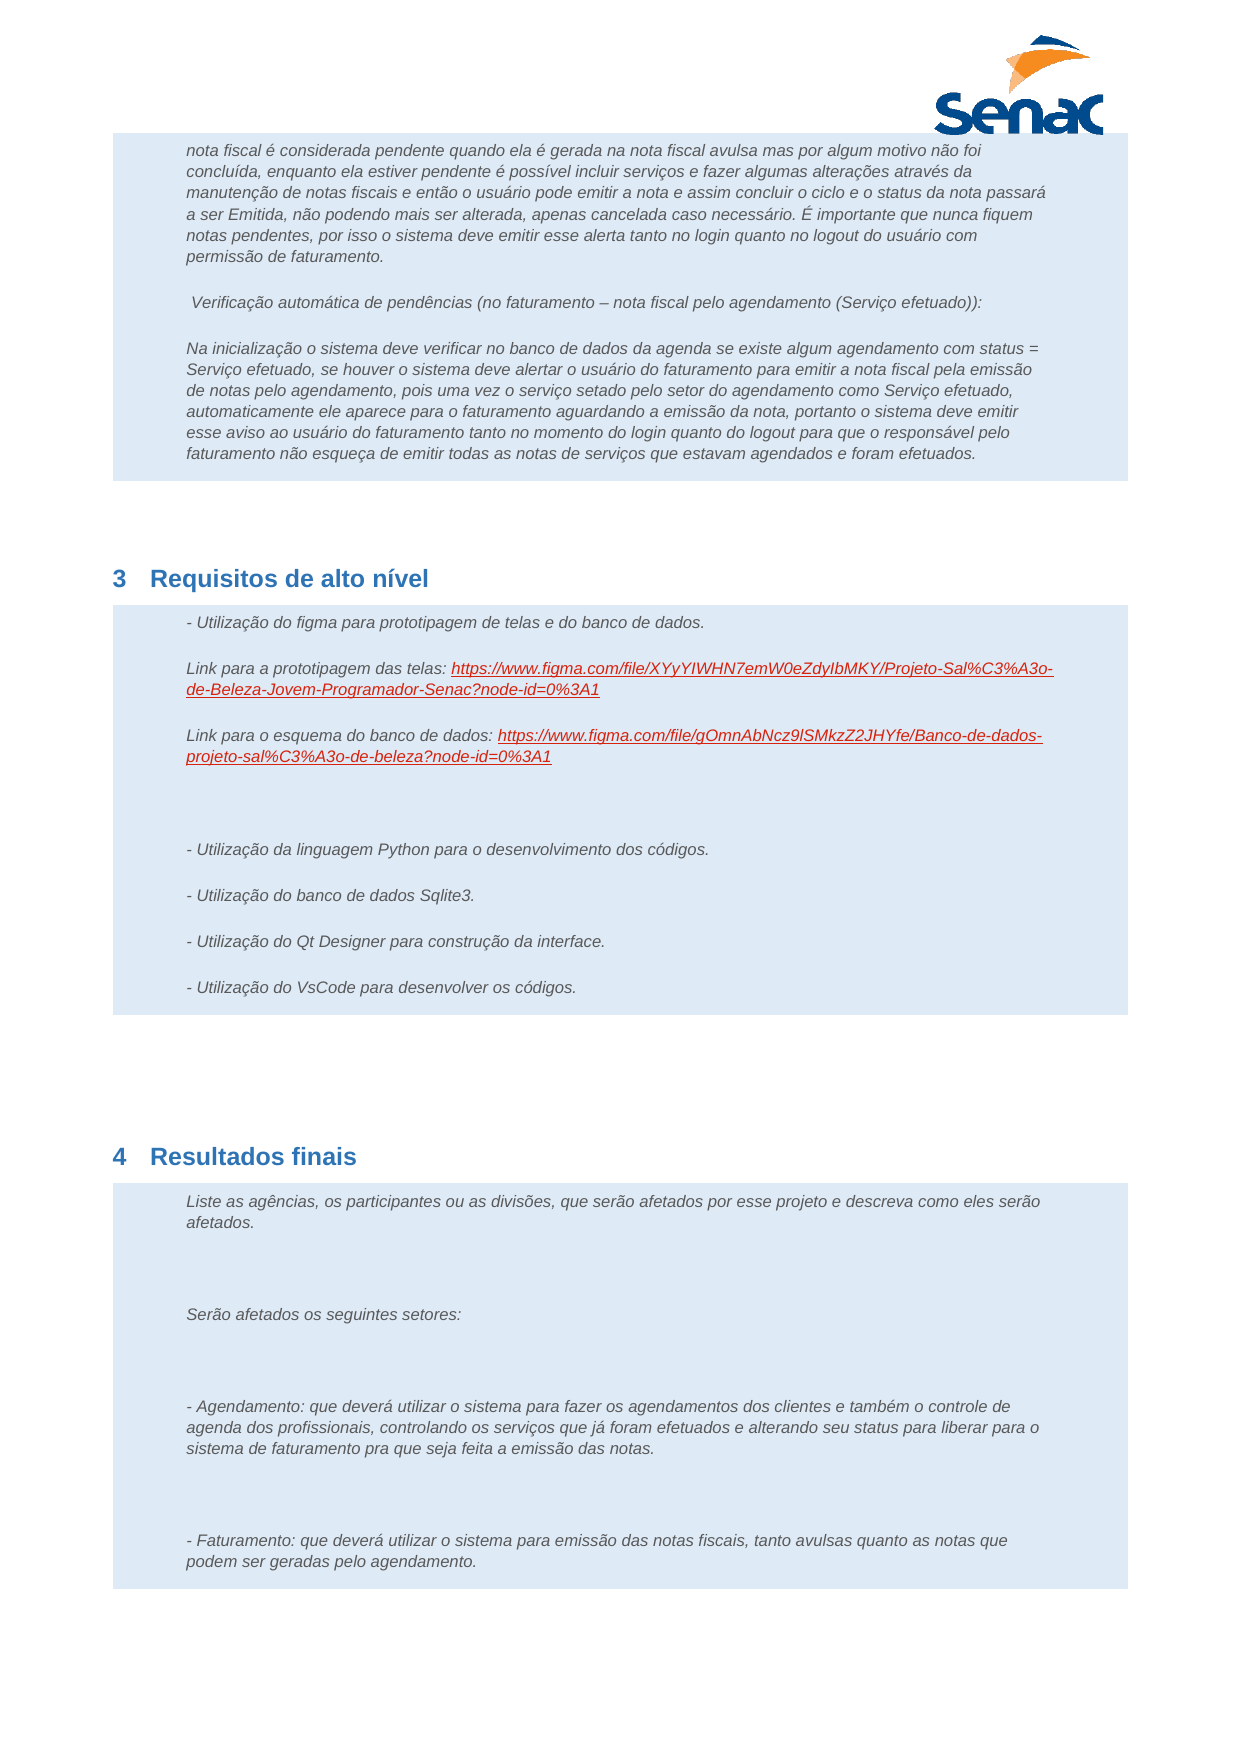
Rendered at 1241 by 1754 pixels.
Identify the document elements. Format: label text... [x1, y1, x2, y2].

table_header Liste as agências, os participantes ou as divisões, que serão afetados por esse projeto e descreva como eles serão afetados. Serão afetados os seguintes setores: - Agendamento: que deverá utilizar o sistema para fazer os agendamentos dos clientes e também o controle de agenda dos profissionais, controlando os serviços que já foram efetuados e alterando seu status para liberar para o sistema de faturamento pra que seja feita a emissão das notas. - Faturamento: que deverá utilizar o sistema para emissão das notas fiscais, tanto avulsas quanto as notas que podem ser geradas pelo agendamento. [175, 1183, 1128, 1589]
table_header nota fiscal é considerada pendente quando ela é gerada na nota fiscal avulsa mas por algum motivo não foi concluída, enquanto ela estiver pendente é possível incluir serviços e fazer algumas alterações através da manutenção de notas fiscais e então o usuário pode emitir a nota e assim concluir o ciclo e o status da nota passará a ser Emitida, não podendo mais ser alterada, apenas cancelada caso necessário. É importante que nunca fiquem notas pendentes, por isso o sistema deve emitir esse alerta tanto no login quanto no logout do usuário com permissão de faturamento. Verificação automática de pendências (no faturamento – nota fiscal pelo agendamento (Serviço efetuado)): Na inicialização o sistema deve verificar no banco de dados da agenda se existe algum agendamento com status = Serviço efetuado, se houver o sistema deve alertar o usuário do faturamento para emitir a nota fiscal pela emissão de notas pelo agendamento, pois uma vez o serviço setado pelo setor do agendamento como Serviço efetuado, automaticamente ele aparece para o faturamento aguardando a emissão da nota, portanto o sistema deve emitir esse aviso ao usuário do faturamento tanto no momento do login quanto do logout para que o responsável pelo faturamento não esqueça de emitir todas as notas de serviços que estavam agendados e foram efetuados. [175, 133, 1128, 481]
table_header [113, 133, 175, 481]
subtitle Requisitos de alto nível [112, 563, 1128, 592]
table_header - Utilização do figma para prototipagem de telas e do banco de dados. Link para a prototipagem das telas: https://www.figma.com/file/XYyYIWHN7emW0eZdyIbMKY/Projeto-Sal%C3%A3o-de-Beleza-Jovem-Programador-Senac?node-id=0%3A1 Link para o esquema do banco de dados: https://www.figma.com/file/gOmnAbNcz9lSMkzZ2JHYfe/Banco-de-dados-projeto-sal%C3%A3o-de-beleza?node-id=0%3A1 - Utilização da linguagem Python para o desenvolvimento dos códigos. - Utilização do banco de dados Sqlite3. - Utilização do Qt Designer para construção da interface. - Utilização do VsCode para desenvolver os códigos. [175, 605, 1128, 1015]
subtitle Resultados finais [112, 1142, 1128, 1171]
table_header [113, 605, 175, 1015]
table_header [113, 1183, 175, 1589]
picture [934, 35, 1104, 135]
